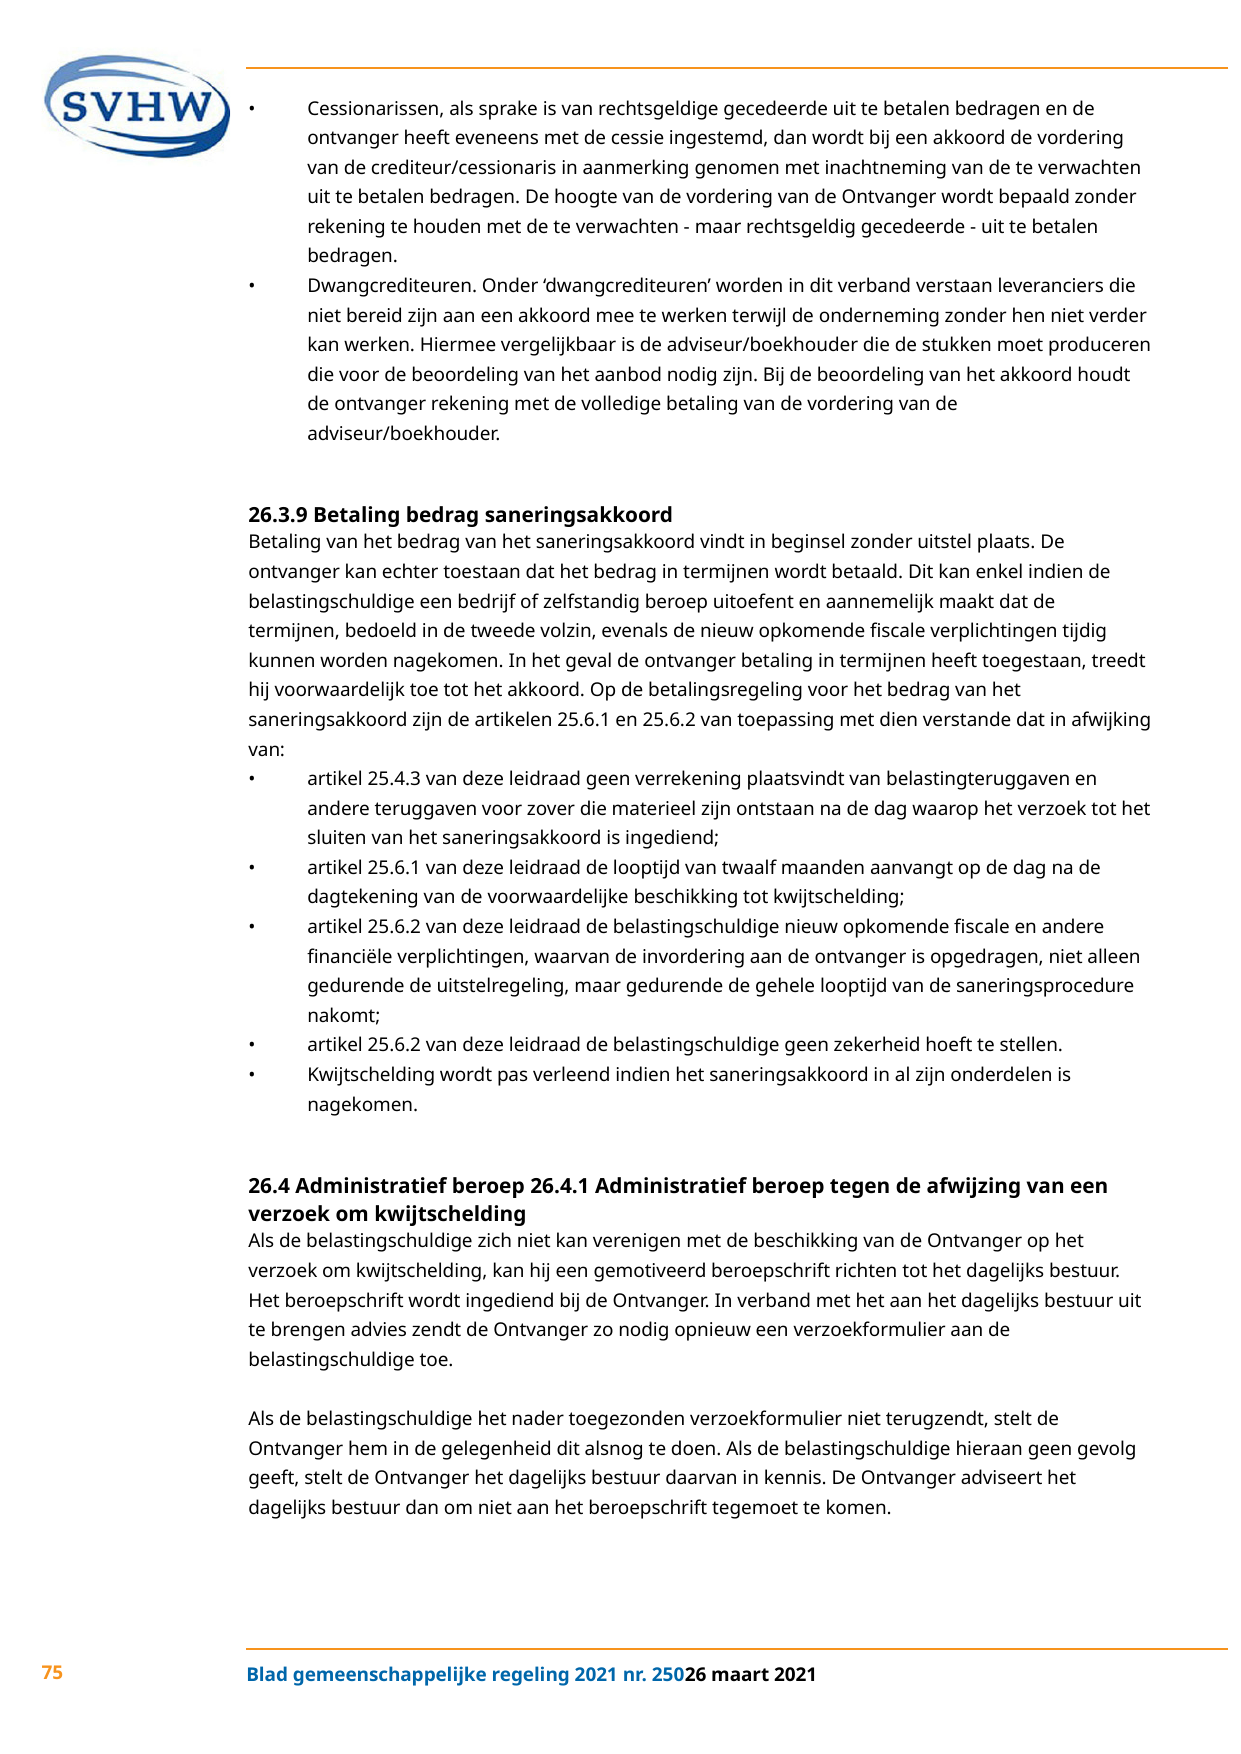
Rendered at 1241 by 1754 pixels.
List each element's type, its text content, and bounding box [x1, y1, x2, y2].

text 26.4 Administratief beroep 26.4.1 Administratief beroep tegen de afwijzing van een verzoek om kwijtschelding [248, 1171, 1152, 1228]
list artikel 25.6.2 van deze leidraad de belastingschuldige geen zekerheid hoeft te stellen. [248, 1032, 1152, 1057]
list Kwijtschelding wordt pas verleend indien het saneringsakkoord in al zijn onderdelen is nagekomen. [248, 1061, 1152, 1116]
list artikel 25.4.3 van deze leidraad geen verrekening plaatsvindt van belastingteruggaven en andere teruggaven voor zover die materieel zijn ontstaan na de dag waarop het verzoek tot het sluiten van het saneringsakkoord is ingediend; [248, 765, 1152, 850]
text 26.3.9 Betaling bedrag saneringsakkoord [248, 500, 1152, 529]
list Dwangcrediteuren. Onder ‘dwangcrediteuren’ worden in dit verband verstaan leveranciers die niet bereid zijn aan een akkoord mee te werken terwijl de onderneming zonder hen niet verder kan werken. Hiermee vergelijkbaar is de adviseur/boekhouder die de stukken moet produceren die voor de beoordeling van het aanbod nodig zijn. Bij de beoordeling van het akkoord houdt de ontvanger rekening met de volledige betaling van de vordering van de adviseur/boekhouder. [248, 272, 1152, 446]
list artikel 25.6.2 van deze leidraad de belastingschuldige nieuw opkomende fiscale en andere financiële verplichtingen, waarvan de invordering aan de ontvanger is opgedragen, niet alleen gedurende de uitstelregeling, maar gedurende de gehele looptijd van de saneringsprocedure nakomt; [248, 913, 1152, 1028]
text Als de belastingschuldige het nader toegezonden verzoekformulier niet terugzendt, stelt de Ontvanger hem in de gelegenheid dit alsnog te doen. Als de belastingschuldige hieraan geen gevolg geeft, stelt de Ontvanger het dagelijks bestuur daarvan in kennis. De Ontvanger adviseert het dagelijks bestuur dan om niet aan het beroepschrift tegemoet te komen. [248, 1405, 1152, 1519]
list Cessionarissen, als sprake is van rechtsgeldige gecedeerde uit te betalen bedragen en de ontvanger heeft eveneens met de cessie ingestemd, dan wordt bij een akkoord de vordering van de crediteur/cessionaris in aanmerking genomen met inachtneming van de te verwachten uit te betalen bedragen. De hoogte van de vordering van de Ontvanger wordt bepaald zonder rekening te houden met de te verwachten - maar rechtsgeldig gecedeerde - uit te betalen bedragen. [248, 95, 1152, 268]
list artikel 25.6.1 van deze leidraad de looptijd van twaalf maanden aanvangt op de dag na de dagtekening van de voorwaardelijke beschikking tot kwijtschelding; [248, 854, 1152, 909]
text Betaling van het bedrag van het saneringsakkoord vindt in beginsel zonder uitstel plaats. De ontvanger kan echter toestaan dat het bedrag in termijnen wordt betaald. Dit kan enkel indien de belastingschuldige een bedrijf of zelfstandig beroep uitoefent en aannemelijk maakt dat de termijnen, bedoeld in de tweede volzin, evenals de nieuw opkomende fiscale verplichtingen tijdig kunnen worden nagekomen. In het geval de ontvanger betaling in termijnen heeft toegestaan, treedt hij voorwaardelijk toe tot het akkoord. Op de betalingsregeling voor het bedrag van het saneringsakkoord zijn de artikelen 25.6.1 en 25.6.2 van toepassing met dien verstande dat in afwijking van: [248, 529, 1152, 761]
text Als de belastingschuldige zich niet kan verenigen met de beschikking van de Ontvanger op het verzoek om kwijtschelding, kan hij een gemotiveerd beroepschrift richten tot het dagelijks bestuur. Het beroepschrift wordt ingediend bij de Ontvanger. In verband met het aan het dagelijks bestuur uit te brengen advies zendt de Ontvanger zo nodig opnieuw een verzoekformulier aan de belastingschuldige toe. [248, 1228, 1152, 1372]
picture [41, 47, 231, 172]
